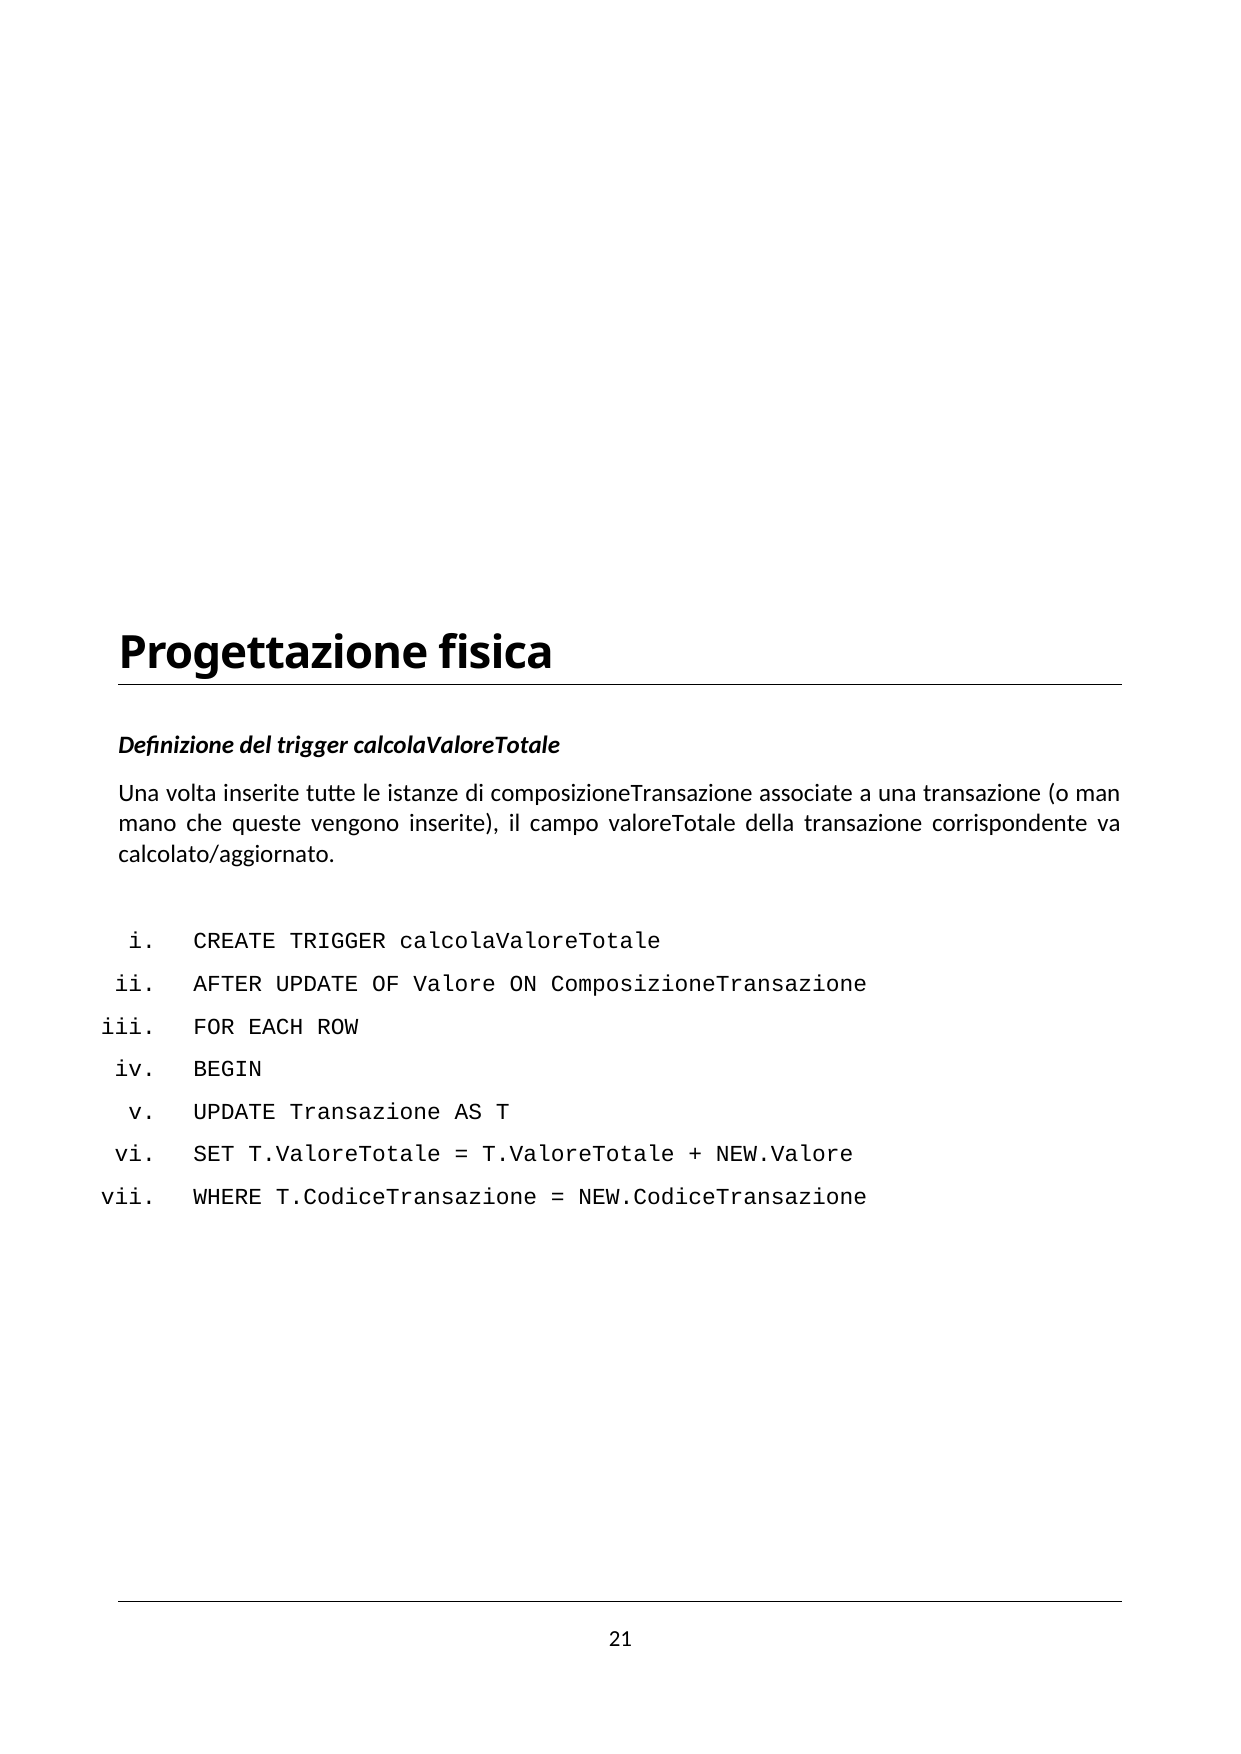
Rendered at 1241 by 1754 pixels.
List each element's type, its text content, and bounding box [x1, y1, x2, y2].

title Progettazione fisica [118, 619, 1122, 684]
list UPDATE Transazione AS T [156, 1100, 1122, 1126]
text Definizione del trigger calcolaValoreTotale [118, 730, 1122, 760]
list FOR EACH ROW [156, 1015, 1122, 1041]
list SET T.ValoreTotale = T.ValoreTotale + NEW.Valore [156, 1143, 1122, 1169]
text Una volta inserite tutte le istanze di composizioneTransazione associate a una transazione (o man mano che queste vengono inserite), il campo valoreTotale della transazione corrispondente va calcolato/aggiornato. [118, 777, 1122, 868]
list AFTER UPDATE OF Valore ON ComposizioneTransazione [156, 972, 1122, 998]
list WHERE T.CodiceTransazione = NEW.CodiceTransazione [156, 1185, 1122, 1211]
list BEGIN [156, 1058, 1122, 1083]
list CREATE TRIGGER calcolaValoreTotale [156, 930, 1122, 956]
